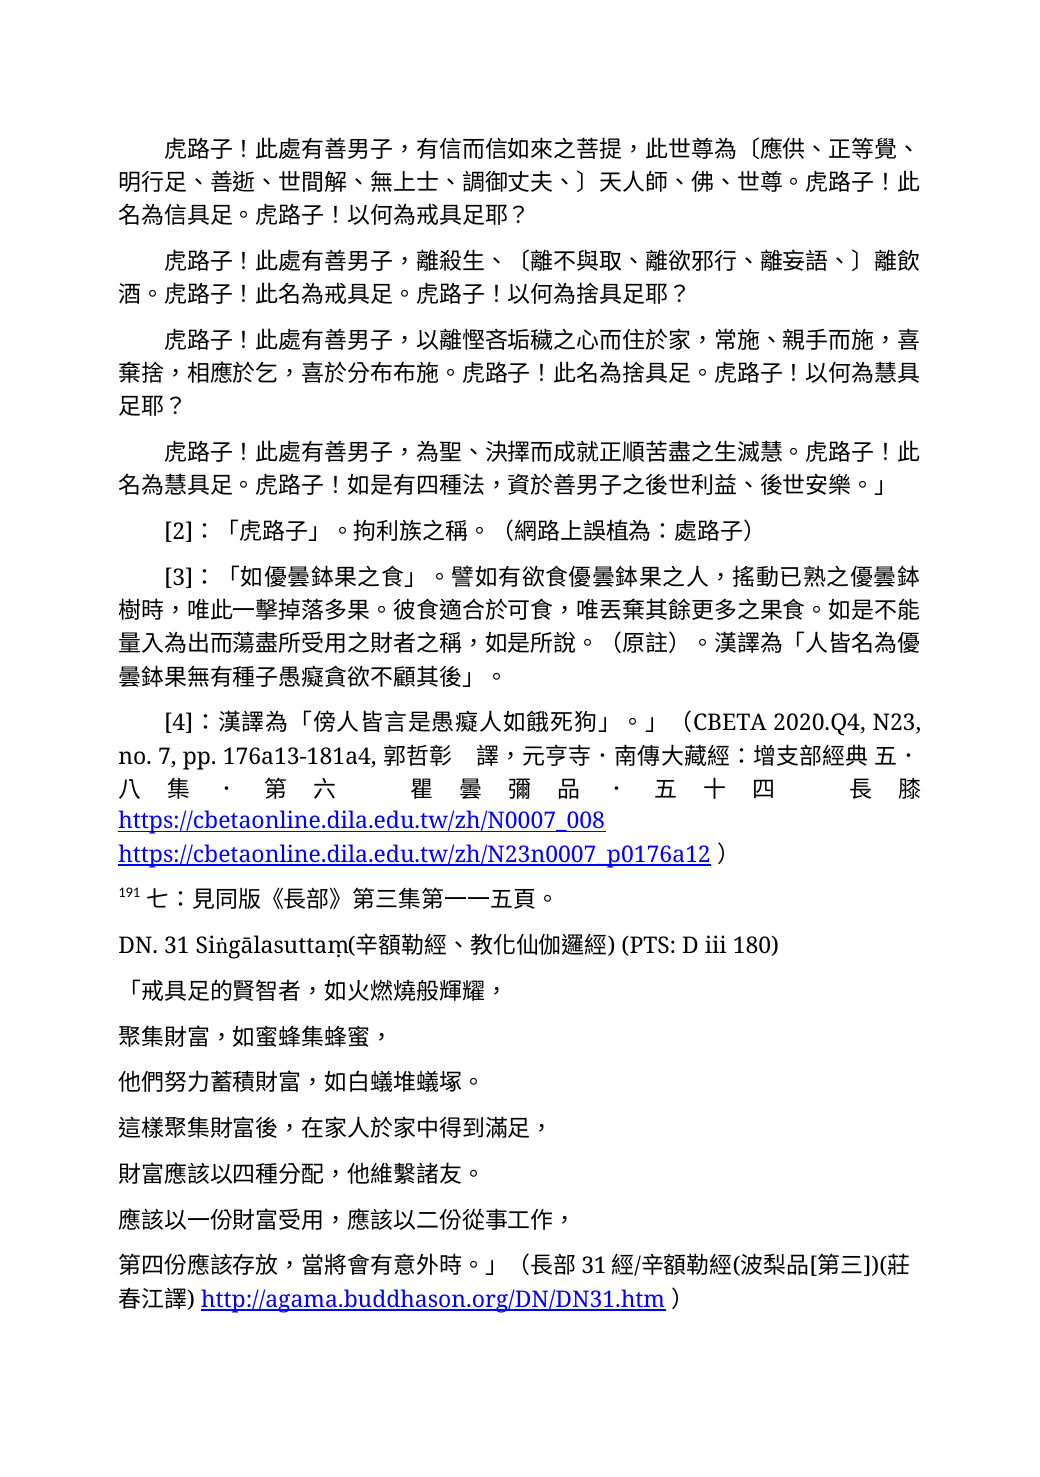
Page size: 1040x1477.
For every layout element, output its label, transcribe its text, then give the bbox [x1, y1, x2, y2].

text 財富應該以四種分配，他維繫諸友。 [118, 1156, 921, 1189]
text 虎路子！此處有善男子，有信而信如來之菩提，此世尊為〔應供、正等覺、明行足、善逝、世間解、無上士、調御丈夫、〕天人師、佛、世尊。虎路子！此名為信具足。虎路子！以何為戒具足耶？ [118, 131, 921, 230]
text 虎路子！此處有善男子，為聖、決擇而成就正順苦盡之生滅慧。虎路子！此名為慧具足。虎路子！如是有四種法，資於善男子之後世利益、後世安樂。」 [118, 434, 921, 500]
text 虎路子！此處有善男子，以離慳吝垢穢之心而住於家，常施、親手而施，喜棄捨，相應於乞，喜於分布布施。虎路子！此名為捨具足。虎路子！以何為慧具足耶？ [118, 322, 921, 421]
text [2]：「虎路子」。拘利族之稱。（網路上誤植為：處路子） [118, 513, 921, 546]
text 聚集財富，如蜜蜂集蜂蜜， [118, 1018, 921, 1052]
text 七：見同版《長部》第三集第一一五頁。 [118, 881, 921, 914]
text 應該以一份財富受用，應該以二份從事工作， [118, 1201, 921, 1235]
text DN. 31 Siṅgālasuttaṃ (辛額勒經、教化仙伽邏經) (PTS: D iii 180) [118, 927, 921, 960]
text [3]：「如優曇鉢果之食」。譬如有欲食優曇鉢果之人，搖動已熟之優曇鉢樹時，唯此一擊掉落多果。彼食適合於可食，唯丟棄其餘更多之果食。如是不能量入為出而蕩盡所受用之財者之稱，如是所說。（原註）。漢譯為「人皆名為優曇鉢果無有種子愚癡貪欲不顧其後」。 [118, 559, 921, 692]
text [4]：漢譯為「傍人皆言是愚癡人如餓死狗」。」（CBETA 2020.Q4, N23, no. 7, pp. 176a13-181a4, 郭哲彰 譯，元亨寺．南傳大藏經：增支部經典 五．八集．第六 瞿曇彌品．五十四 長膝 https://cbetaonline.dila.edu.tw/zh/N0007_008 https://cbetaonline.dila.edu.tw/zh/N23n0007_p0176a12 ） [118, 704, 921, 869]
text 虎路子！此處有善男子，離殺生、〔離不與取、離欲邪行、離妄語、〕離飲酒。虎路子！此名為戒具足。虎路子！以何為捨具足耶？ [118, 243, 921, 309]
text 「戒具足的賢智者，如火燃燒般輝耀， [118, 973, 921, 1006]
text 這樣聚集財富後，在家人於家中得到滿足， [118, 1110, 921, 1143]
text 第四份應該存放，當將會有意外時。」（長部31經/辛額勒經(波梨品[第三])(莊春江譯) http://agama.buddhason.org/DN/DN31.htm ） [118, 1247, 921, 1314]
text 他們努力蓄積財富，如白蟻堆蟻塚。 [118, 1064, 921, 1097]
